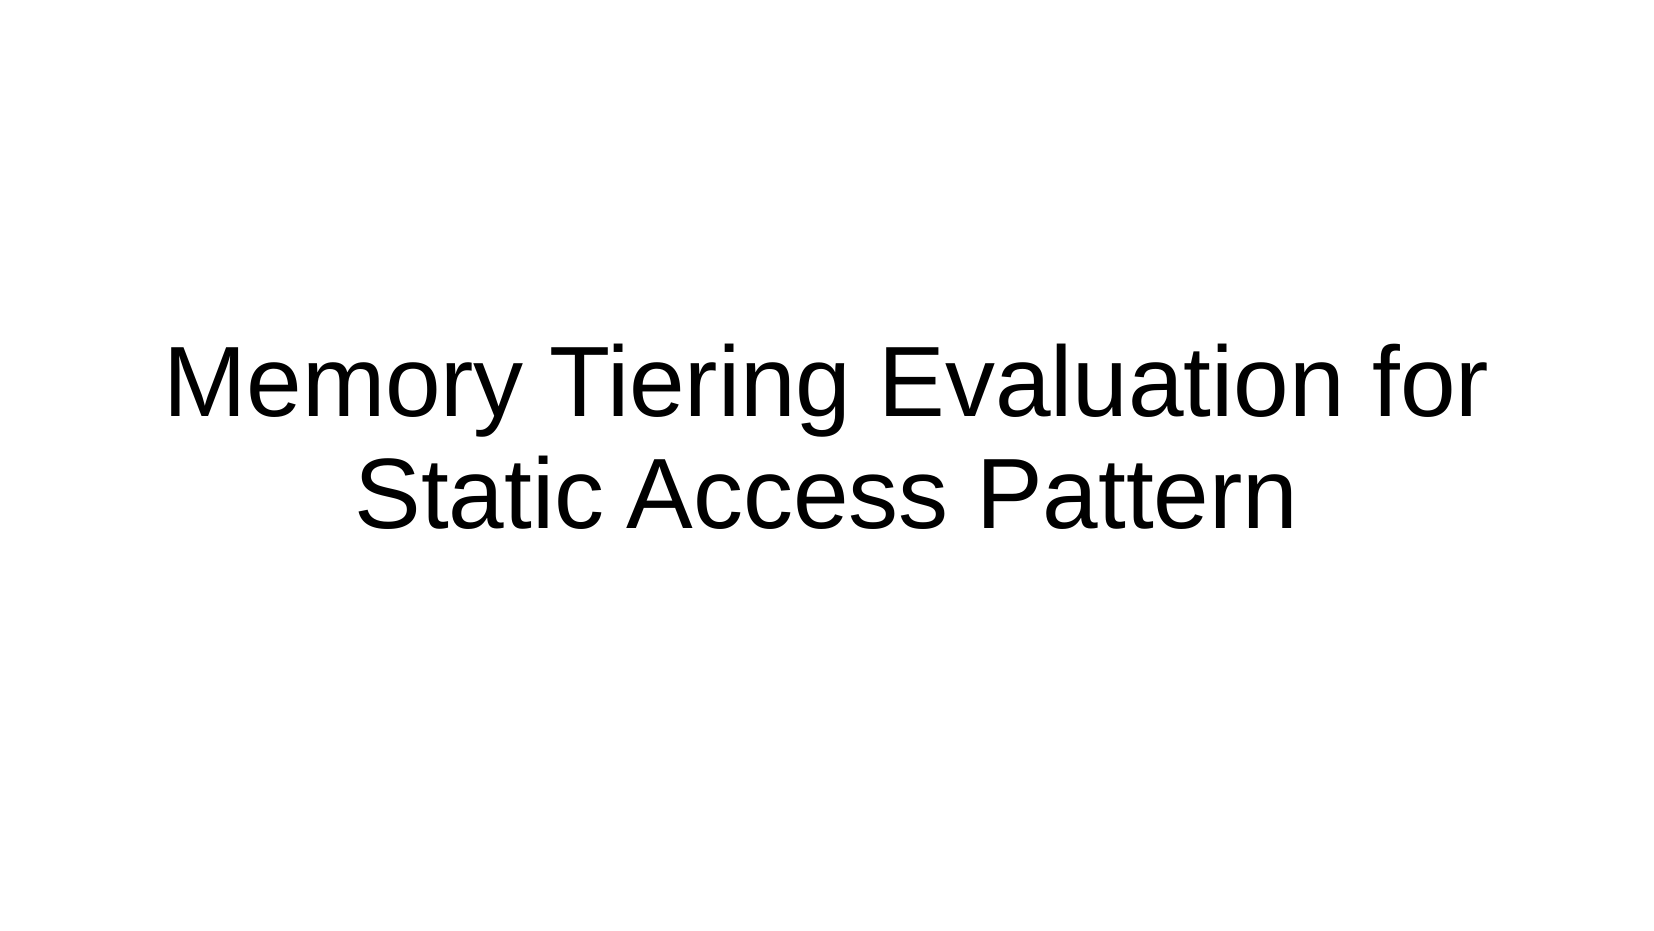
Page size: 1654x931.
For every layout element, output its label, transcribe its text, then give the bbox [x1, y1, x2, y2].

text_box Memory Tiering Evaluation for Static Access Pattern [82, 108, 1571, 767]
